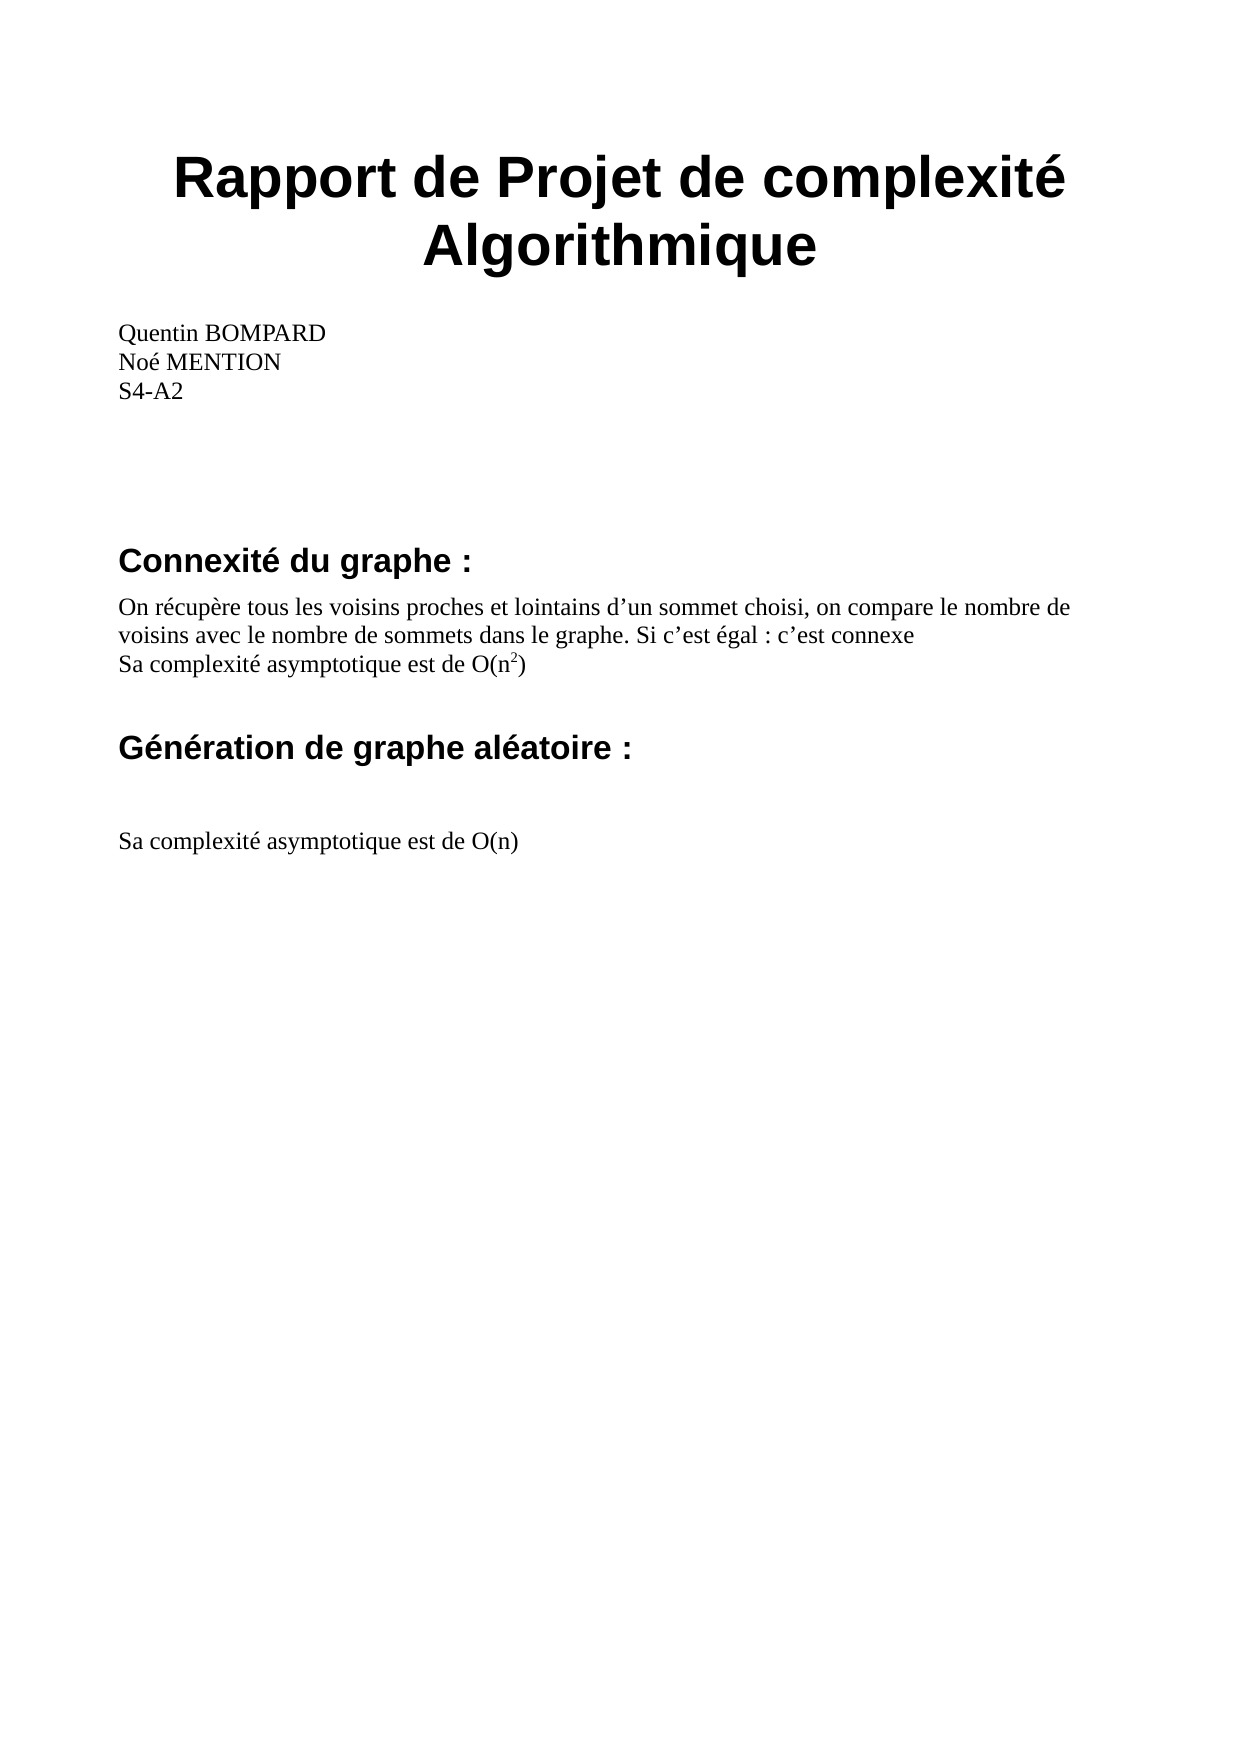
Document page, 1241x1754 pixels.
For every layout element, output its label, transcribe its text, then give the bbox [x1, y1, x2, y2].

text Sa complexité asymptotique est de O(n2) [118, 649, 1122, 678]
subtitle Génération de graphe aléatoire : [118, 728, 1122, 766]
text Quentin BOMPARD [118, 318, 1122, 347]
text Sa complexité asymptotique est de O(n) [118, 826, 1122, 855]
text S4-A2 [118, 376, 1122, 405]
subtitle Connexité du graphe : [118, 541, 1122, 579]
title Rapport de Projet de complexité Algorithmique [118, 143, 1122, 277]
text On récupère tous les voisins proches et lointains d’un sommet choisi, on compare le nombre de voisins avec le nombre de sommets dans le graphe. Si c’est égal : c’est connexe [118, 592, 1122, 649]
text Noé MENTION [118, 347, 1122, 376]
